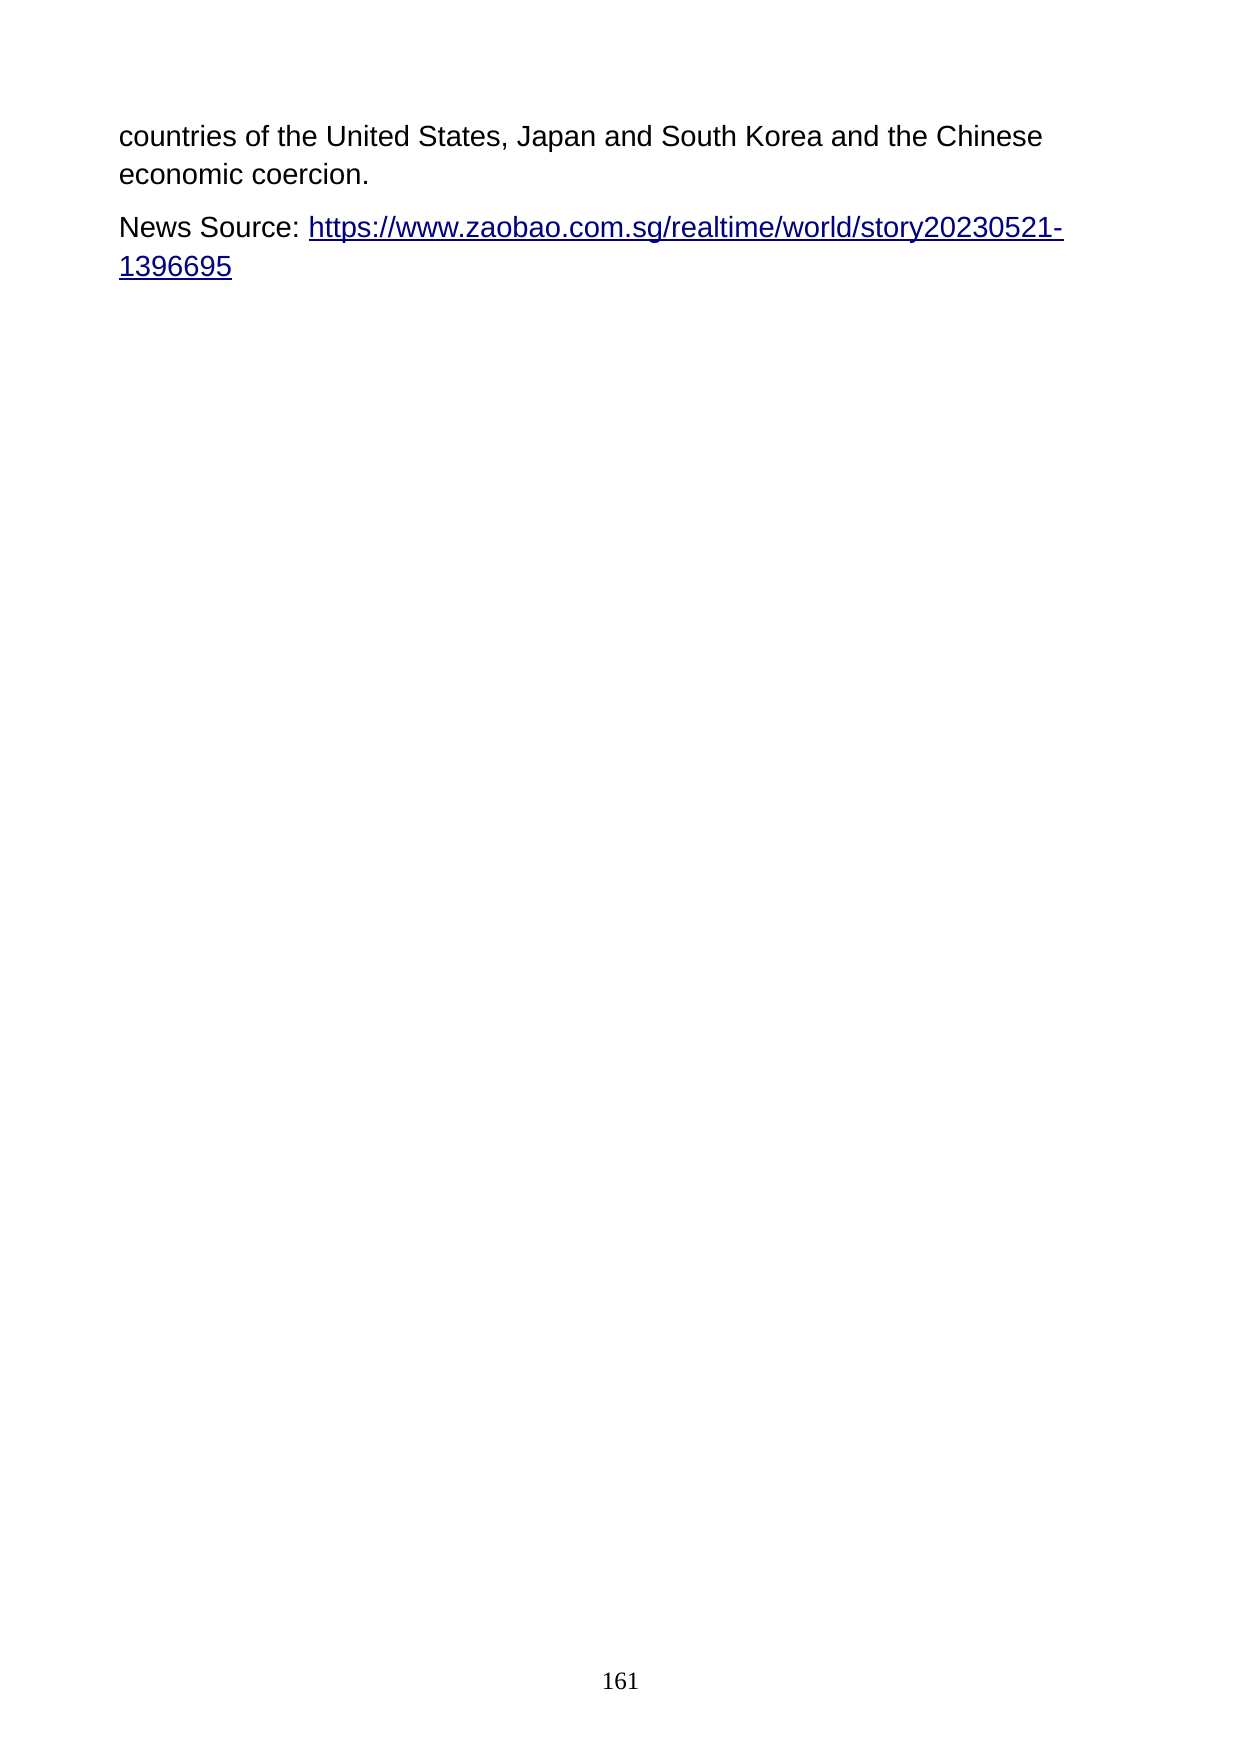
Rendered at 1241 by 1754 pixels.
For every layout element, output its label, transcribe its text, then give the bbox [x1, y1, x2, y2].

text News Source: https://www.zaobao.com.sg/realtime/world/story20230521-1396695 [118, 210, 1122, 282]
text countries of the United States, Japan and South Korea and the Chinese economic coercion. [118, 118, 1122, 191]
